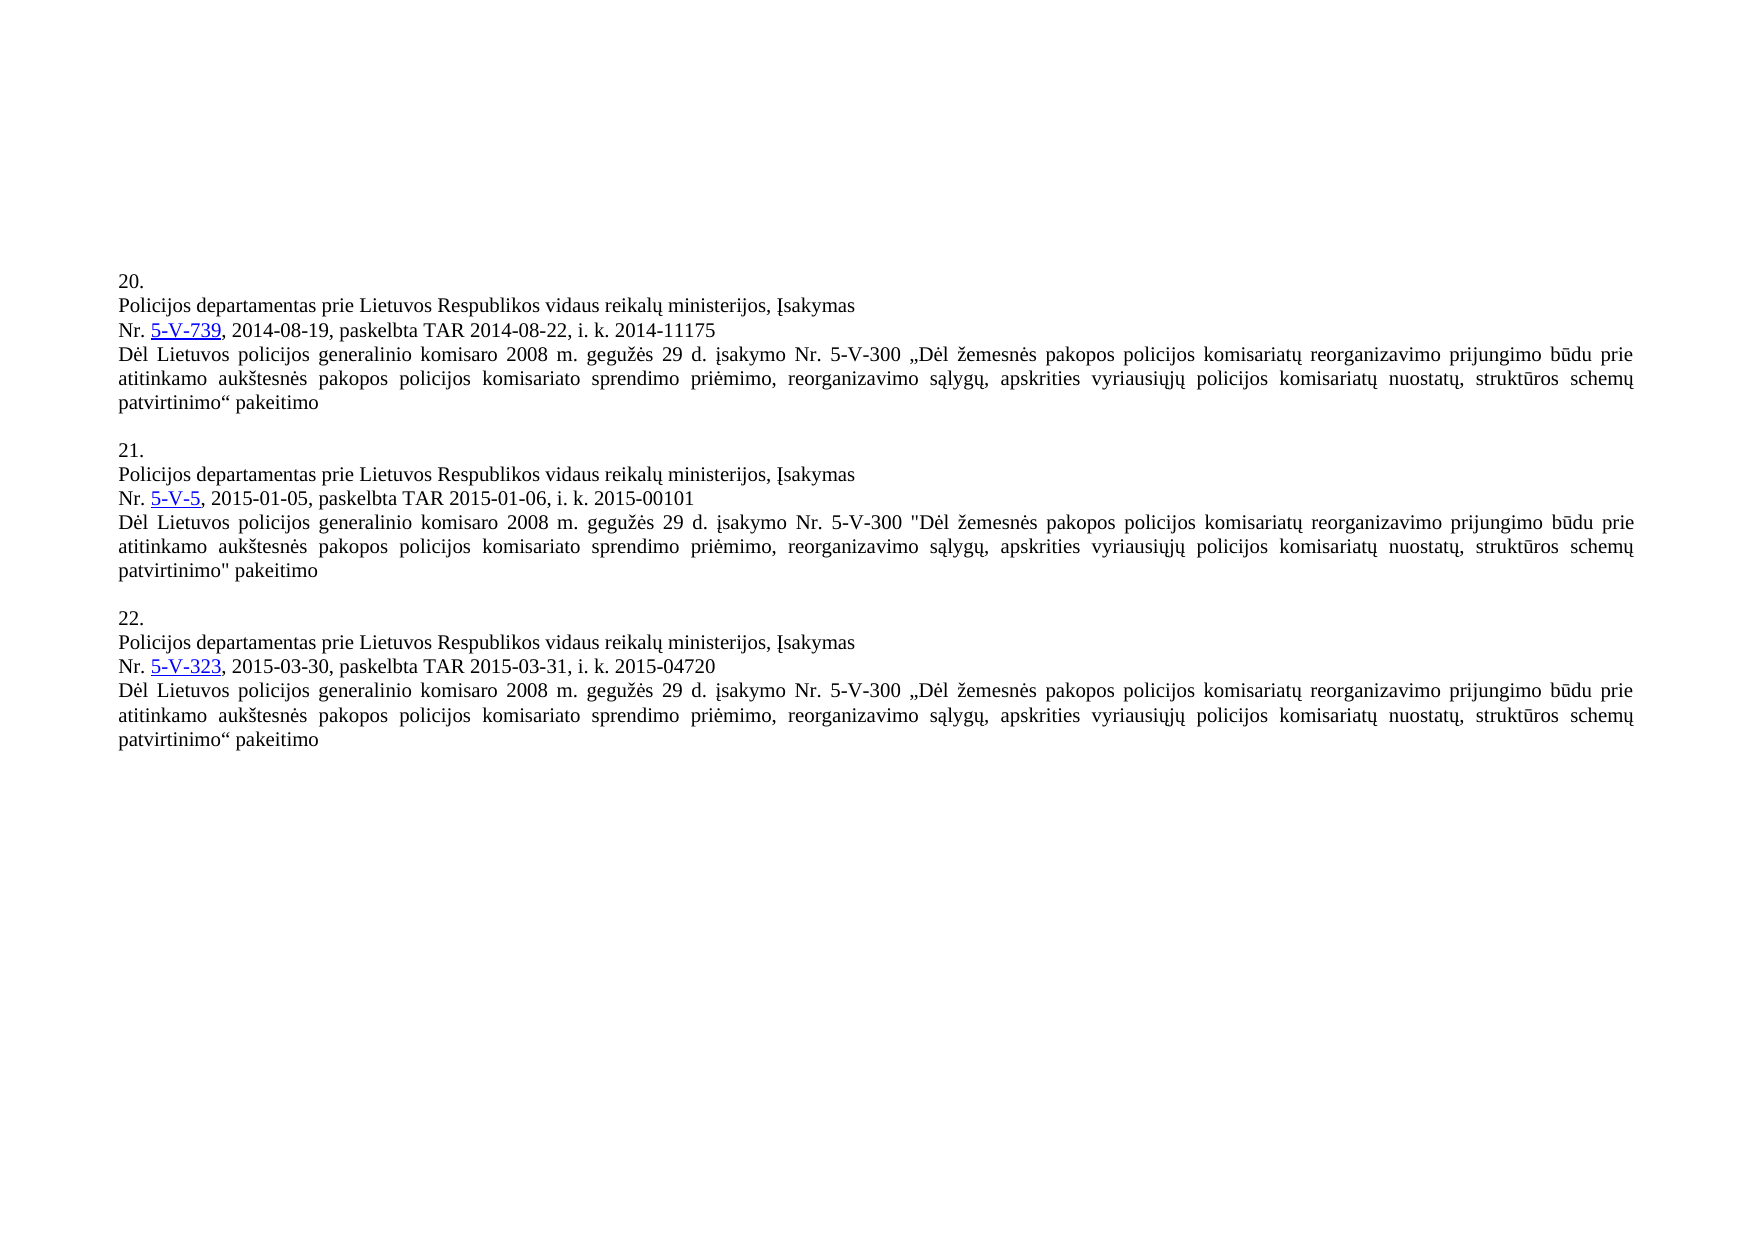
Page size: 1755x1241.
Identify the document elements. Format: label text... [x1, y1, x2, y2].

text Policijos departamentas prie Lietuvos Respublikos vidaus reikalų ministerijos, Įsakymas [118, 462, 1636, 486]
text Nr. 5-V-739, 2014-08-19, paskelbta TAR 2014-08-22, i. k. 2014-11175 [118, 317, 1636, 342]
text Dėl Lietuvos policijos generalinio komisaro 2008 m. gegužės 29 d. įsakymo Nr. 5-V-300 "Dėl žemesnės pakopos policijos komisariatų reorganizavimo prijungimo būdu prie atitinkamo aukštesnės pakopos policijos komisariato sprendimo priėmimo, reorganizavimo sąlygų, apskrities vyriausiųjų policijos komisariatų nuostatų, struktūros schemų patvirtinimo" pakeitimo [118, 510, 1636, 582]
text Policijos departamentas prie Lietuvos Respublikos vidaus reikalų ministerijos, Įsakymas [118, 293, 1636, 317]
text Nr. 5-V-323, 2015-03-30, paskelbta TAR 2015-03-31, i. k. 2015-04720 [118, 654, 1636, 678]
text Policijos departamentas prie Lietuvos Respublikos vidaus reikalų ministerijos, Įsakymas [118, 630, 1636, 654]
text Dėl Lietuvos policijos generalinio komisaro 2008 m. gegužės 29 d. įsakymo Nr. 5-V-300 „Dėl žemesnės pakopos policijos komisariatų reorganizavimo prijungimo būdu prie atitinkamo aukštesnės pakopos policijos komisariato sprendimo priėmimo, reorganizavimo sąlygų, apskrities vyriausiųjų policijos komisariatų nuostatų, struktūros schemų patvirtinimo“ pakeitimo [118, 678, 1636, 751]
text 22. [118, 606, 1636, 630]
text Nr. 5-V-5, 2015-01-05, paskelbta TAR 2015-01-06, i. k. 2015-00101 [118, 486, 1636, 510]
text 21. [118, 438, 1636, 462]
text 20. [118, 269, 1636, 293]
text Dėl Lietuvos policijos generalinio komisaro 2008 m. gegužės 29 d. įsakymo Nr. 5-V-300 „Dėl žemesnės pakopos policijos komisariatų reorganizavimo prijungimo būdu prie atitinkamo aukštesnės pakopos policijos komisariato sprendimo priėmimo, reorganizavimo sąlygų, apskrities vyriausiųjų policijos komisariatų nuostatų, struktūros schemų patvirtinimo“ pakeitimo [118, 342, 1636, 414]
